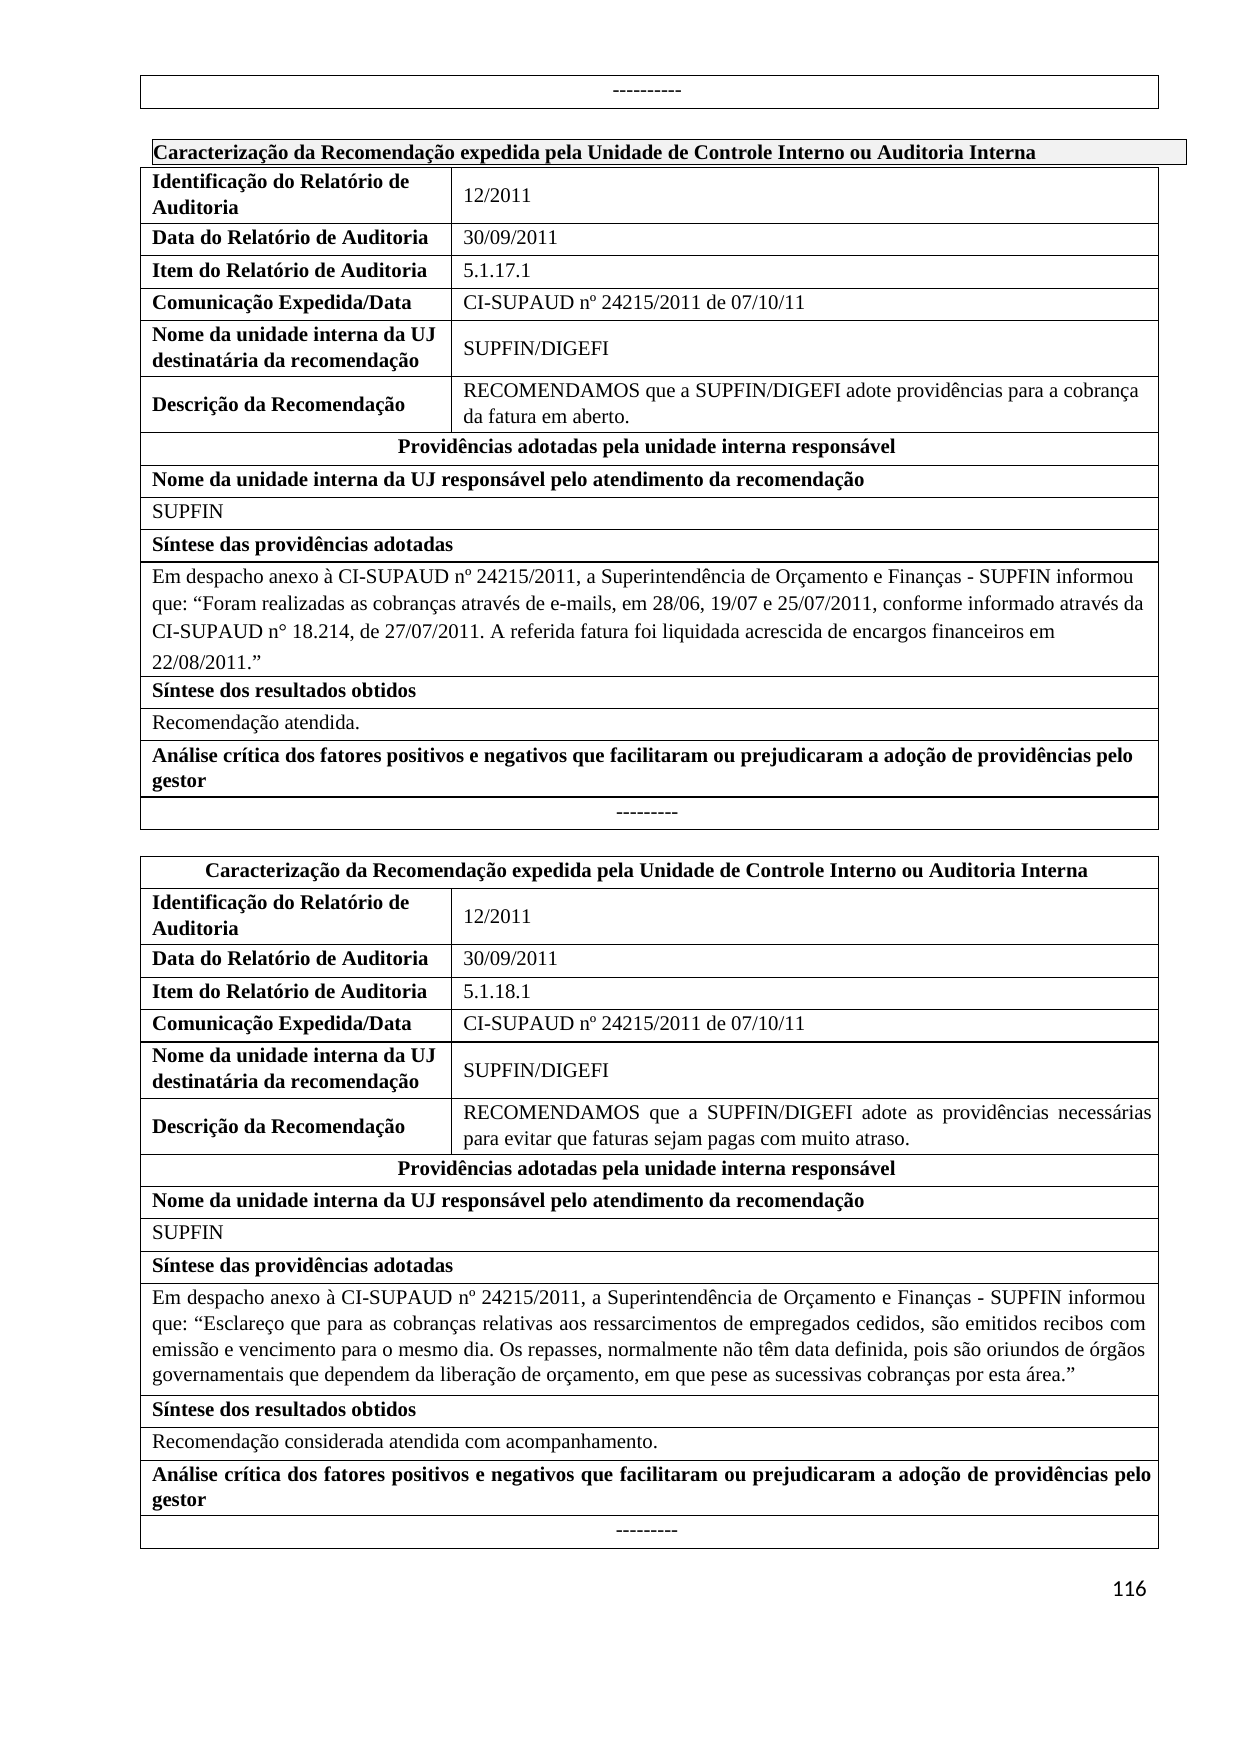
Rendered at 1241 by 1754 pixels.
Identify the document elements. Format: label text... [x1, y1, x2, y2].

table_cell Nome da unidade interna da UJ destinatária da recomendação [141, 321, 451, 376]
table_cell SUPFIN [141, 498, 1158, 529]
table_cell 5.1.18.1 [452, 978, 1158, 1009]
table_header Identificação do Relatório de Auditoria [141, 168, 451, 223]
table_cell Data do Relatório de Auditoria [141, 945, 451, 977]
table_cell RECOMENDAMOS que a SUPFIN/DIGEFI adote providências para a cobrança da fatura em aberto. [452, 377, 1158, 432]
table_cell Síntese dos resultados obtidos [141, 1396, 1158, 1427]
table_cell CI-SUPAUD nº 24215/2011 de 07/10/11 [452, 1010, 1158, 1041]
table_cell 12/2011 [452, 889, 1158, 944]
table_cell Identificação do Relatório de Auditoria [141, 889, 451, 944]
table_cell Nome da unidade interna da UJ responsável pelo atendimento da recomendação [141, 1187, 1158, 1218]
table_cell Comunicação Expedida/Data [141, 289, 451, 320]
table_cell Providências adotadas pela unidade interna responsável [141, 433, 1158, 464]
table_cell Providências adotadas pela unidade interna responsável [141, 1155, 1158, 1186]
table_cell Item do Relatório de Auditoria [141, 256, 451, 288]
table_cell Recomendação considerada atendida com acompanhamento. [141, 1428, 1158, 1459]
table_cell Data do Relatório de Auditoria [141, 224, 451, 255]
table_cell --------- [141, 798, 1158, 829]
table_cell 30/09/2011 [452, 224, 1158, 255]
table_cell Descrição da Recomendação [141, 1099, 451, 1154]
table_cell Nome da unidade interna da UJ destinatária da recomendação [141, 1043, 451, 1098]
table_cell Análise crítica dos fatores positivos e negativos que facilitaram ou prejudicaram a adoção de providências pelo gestor [141, 741, 1158, 796]
table_cell RECOMENDAMOS que a SUPFIN/DIGEFI adote as providências necessárias para evitar que faturas sejam pagas com muito atraso. [452, 1099, 1158, 1154]
table_cell SUPFIN [141, 1219, 1158, 1251]
table_cell 5.1.17.1 [452, 256, 1158, 288]
table_cell Síntese dos resultados obtidos [141, 677, 1158, 708]
table_cell 30/09/2011 [452, 945, 1158, 977]
table_cell Nome da unidade interna da UJ responsável pelo atendimento da recomendação [141, 466, 1158, 497]
table_cell --------- [141, 1516, 1158, 1548]
table_cell Item do Relatório de Auditoria [141, 978, 451, 1009]
table_cell Síntese das providências adotadas [141, 530, 1158, 561]
table_cell ---------- [141, 76, 1158, 107]
table_header Caracterização da Recomendação expedida pela Unidade de Controle Interno ou Auditoria Interna [141, 857, 1158, 888]
table_cell Em despacho anexo à CI-SUPAUD nº 24215/2011, a Superintendência de Orçamento e Finanças - SUPFIN informou que: “Esclareço que para as cobranças relativas aos ressarcimentos de empregados cedidos, são emitidos recibos com emissão e vencimento para o mesmo dia. Os repasses, normalmente não têm data definida, pois são oriundos de órgãos governamentais que dependem da liberação de orçamento, em que pese as sucessivas cobranças por esta área.” [141, 1284, 1158, 1394]
table_cell Descrição da Recomendação [141, 377, 451, 432]
table_cell Análise crítica dos fatores positivos e negativos que facilitaram ou prejudicaram a adoção de providências pelo gestor [141, 1461, 1158, 1515]
table_cell Recomendação atendida. [141, 709, 1158, 740]
table_cell CI-SUPAUD nº 24215/2011 de 07/10/11 [452, 289, 1158, 320]
table_cell Comunicação Expedida/Data [141, 1010, 451, 1041]
table_cell SUPFIN/DIGEFI [452, 321, 1158, 376]
table_cell Em despacho anexo à CI-SUPAUD nº 24215/2011, a Superintendência de Orçamento e Finanças - SUPFIN informou que: “Foram realizadas as cobranças através de e-mails, em 28/06, 19/07 e 25/07/2011, conforme informado através da CI-SUPAUD n° 18.214, de 27/07/2011. A referida fatura foi liquidada acrescida de encargos financeiros em 22/08/2011.” [141, 563, 1158, 676]
table_header 12/2011 [452, 168, 1158, 223]
table_cell SUPFIN/DIGEFI [452, 1043, 1158, 1098]
table_cell Síntese das providências adotadas [141, 1252, 1158, 1283]
text Caracterização da Recomendação expedida pela Unidade de Controle Interno ou Auditoria Interna [153, 140, 1186, 164]
